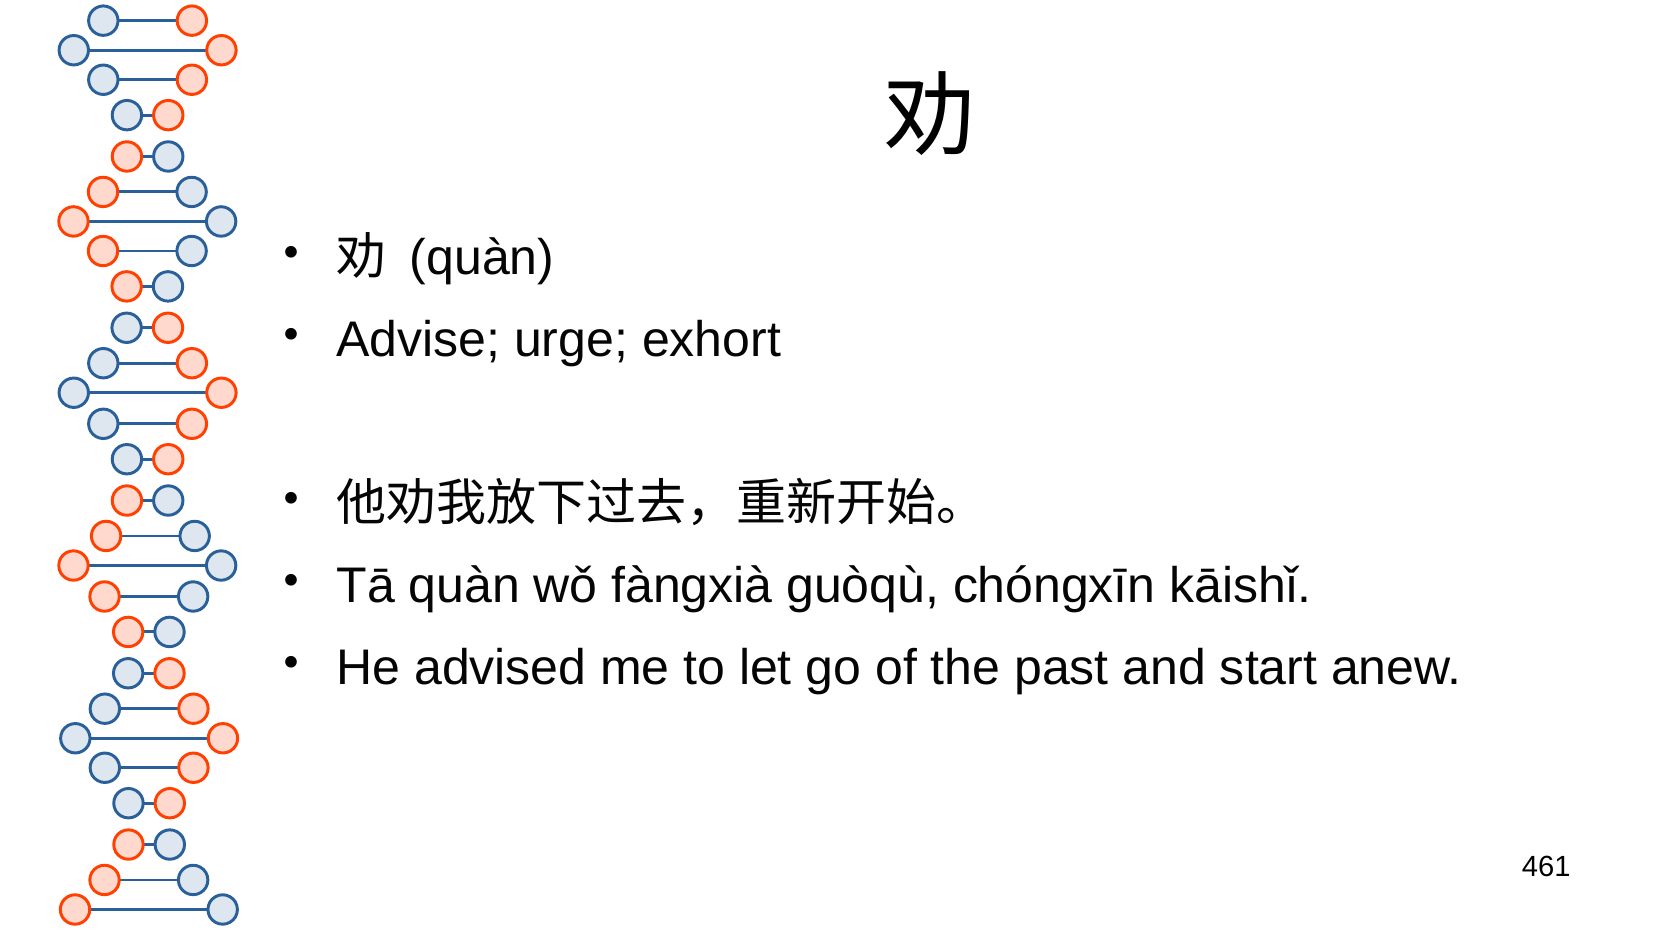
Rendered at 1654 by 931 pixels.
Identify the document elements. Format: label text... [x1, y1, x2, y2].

list 劝 (quàn) Advise; urge; exhort 他劝我放下过去，重新开始。 Tā quàn wǒ fàngxià guòqù, chóngxīn kāishǐ. He advised me to let go of the past and start anew. [265, 224, 1595, 764]
title 劝 [265, 35, 1595, 189]
